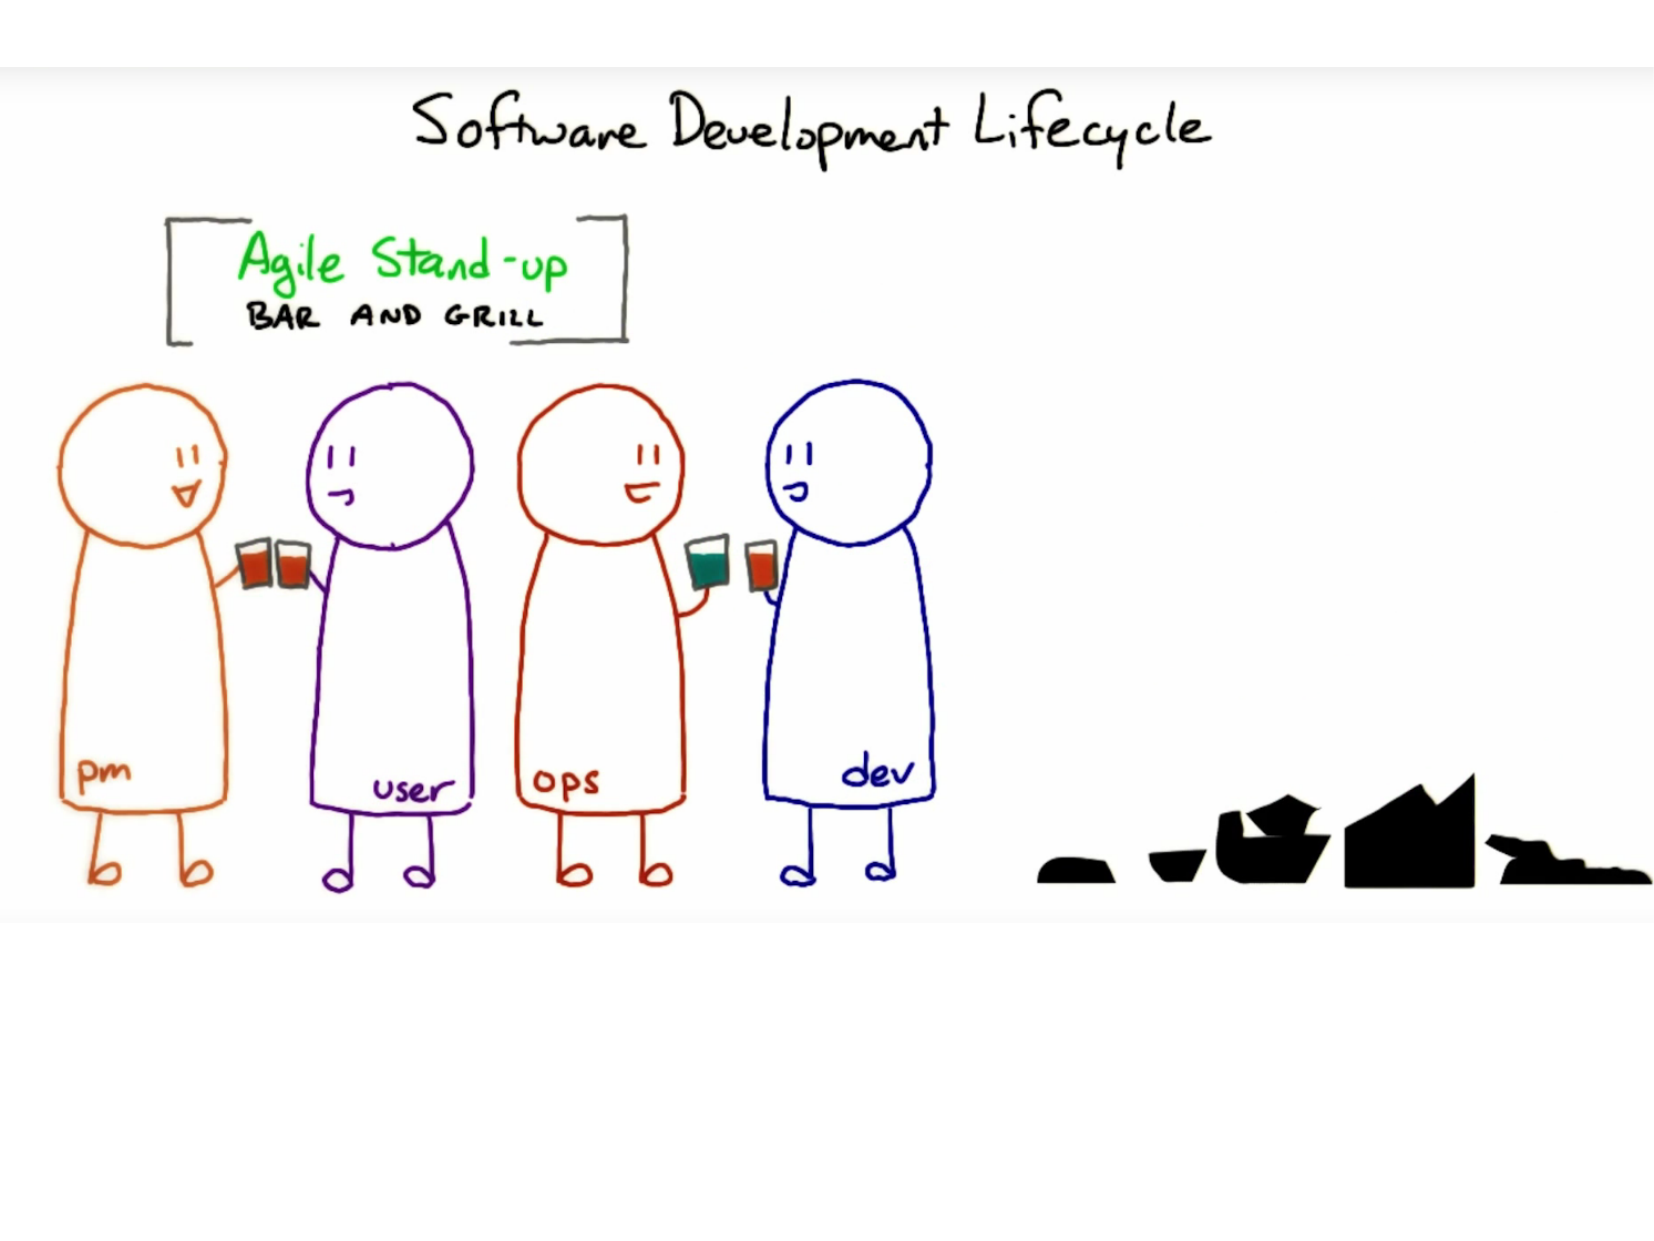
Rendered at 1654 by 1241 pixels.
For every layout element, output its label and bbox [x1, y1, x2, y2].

picture [0, 67, 1654, 923]
